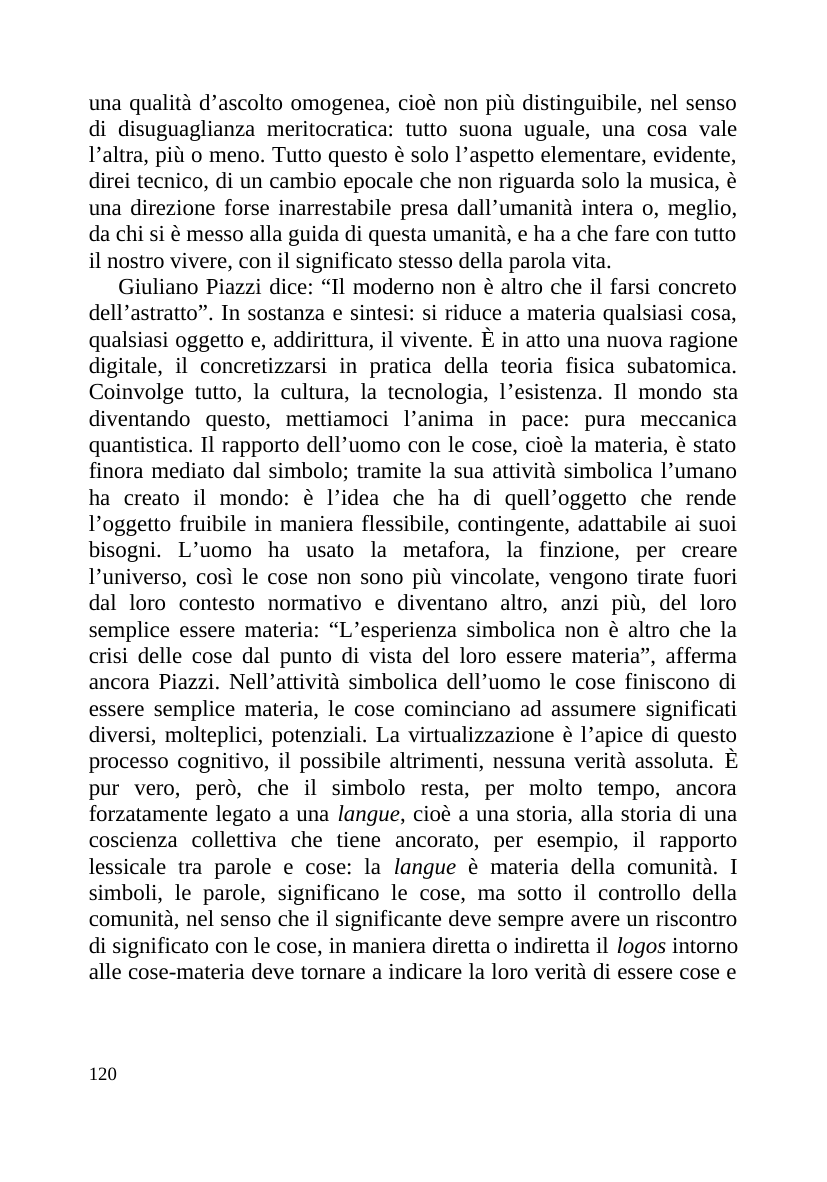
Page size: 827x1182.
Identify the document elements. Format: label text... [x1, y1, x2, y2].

text una qualità d’ascolto omogenea, cioè non più distinguibile, nel senso di disuguaglianza meritocratica: tutto suona uguale, una cosa vale l’altra, più o meno. Tutto questo è solo l’aspetto elementare, evidente, direi tecnico, di un cambio epocale che non riguarda solo la musica, è una direzione forse inarrestabile presa dall’umanità intera o, meglio, da chi si è messo alla guida di questa umanità, e ha a che fare con tutto il nostro vivere, con il significato stesso della parola vita. [88, 88, 738, 273]
text Giuliano Piazzi dice: “Il moderno non è altro che il farsi concreto dell’astratto”. In sostanza e sintesi: si riduce a materia qualsiasi cosa, qualsiasi oggetto e, addirittura, il vivente. è in atto una nuova ragione digitale, il concretizzarsi in pratica della teoria fisica subatomica. Coinvolge tutto, la cultura, la tecnologia, l’esistenza. Il mondo sta diventando questo, mettiamoci l’anima in pace: pura meccanica quantistica. Il rapporto dell’uomo con le cose, cioè la materia, è stato finora mediato dal simbolo; tramite la sua attività simbolica l’umano ha creato il mondo: è l’idea che ha di quell’oggetto che rende l’oggetto fruibile in maniera flessibile, contingente, adattabile ai suoi bisogni. L’uomo ha usato la metafora, la finzione, per creare l’universo, così le cose non sono più vincolate, vengono tirate fuori dal loro contesto normativo e diventano altro, anzi più, del loro semplice essere materia: “L’esperienza simbolica non è altro che la crisi delle cose dal punto di vista del loro essere materia”, afferma ancora Piazzi. Nell’attività simbolica dell’uomo le cose finiscono di essere semplice materia, le cose cominciano ad assumere significati diversi, molteplici, potenziali. La virtualizzazione è l’apice di questo processo cognitivo, il possibile altrimenti, nessuna verità assoluta. è pur vero, però, che il simbolo resta, per molto tempo, ancora forzatamente legato a una langue, cioè a una storia, alla storia di una coscienza collettiva che tiene ancorato, per esempio, il rapporto lessicale tra parole e cose: la langue è materia della comunità. I simboli, le parole, significano le cose, ma sotto il controllo della comunità, nel senso che il significante deve sempre avere un riscontro di significato con le cose, in maniera diretta o indiretta il logos intorno alle cose-materia deve tornare a indicare la loro verità di essere cose e [88, 273, 738, 984]
